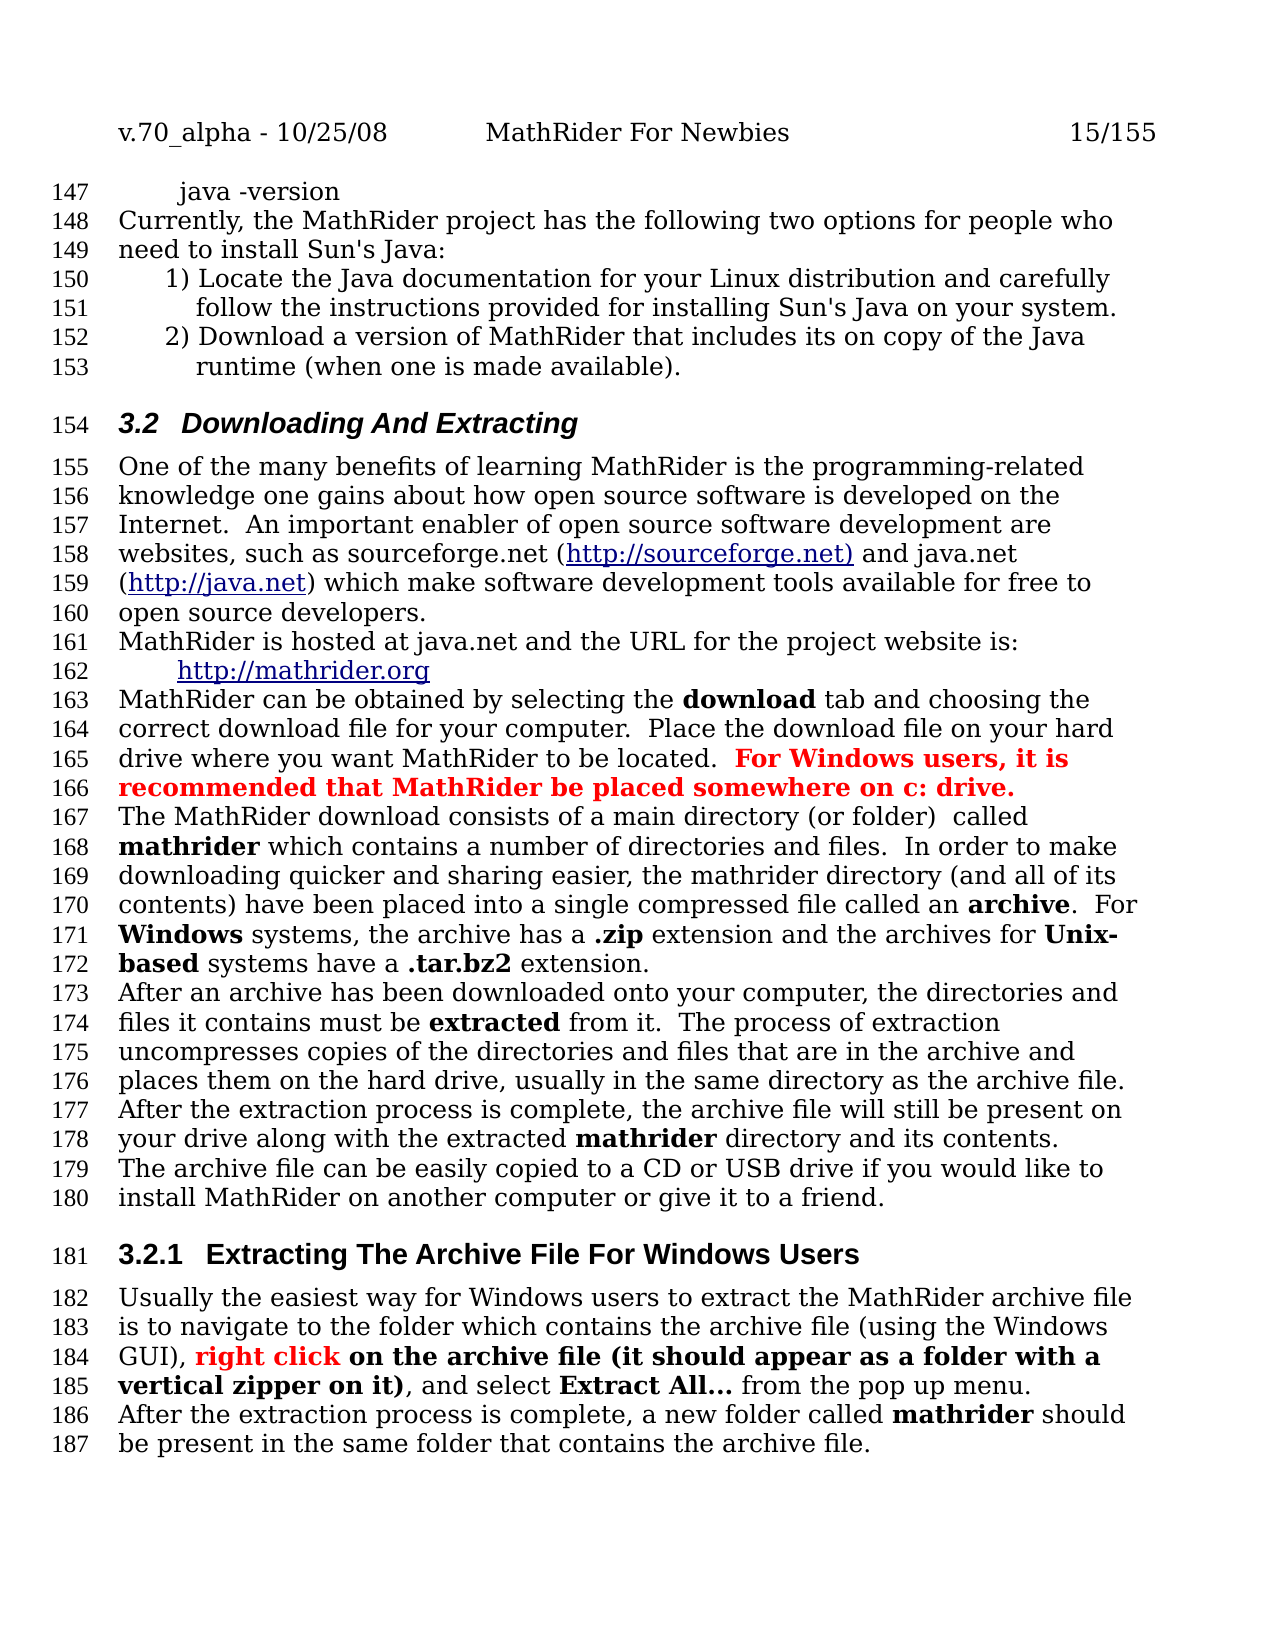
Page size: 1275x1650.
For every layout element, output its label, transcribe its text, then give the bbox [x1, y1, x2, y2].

text 2) Download a version of MathRider that includes its on copy of the Java runtime (when one is made available). [164, 323, 1157, 381]
text After the extraction process is complete, a new folder called mathrider should be present in the same folder that contains the archive file. [118, 1400, 1157, 1459]
text Usually the easiest way for Windows users to extract the MathRider archive file is to navigate to the folder which contains the archive file (using the Windows GUI), right click on the archive file (it should appear as a folder with a vertical zipper on it), and select Extract All... from the pop up menu. [118, 1283, 1157, 1400]
text MathRider is hosted at java.net and the URL for the project website is: [118, 627, 1157, 656]
text After an archive has been downloaded onto your computer, the directories and files it contains must be extracted from it. The process of extraction uncompresses copies of the directories and files that are in the archive and places them on the hard drive, usually in the same directory as the archive file. After the extraction process is complete, the archive file will still be present on your drive along with the extracted mathrider directory and its contents. [118, 978, 1157, 1154]
text http://mathrider.org [177, 656, 1157, 685]
text 1) Locate the Java documentation for your Linux distribution and carefully follow the instructions provided for installing Sun's Java on your system. [164, 264, 1157, 323]
subtitle Downloading And Extracting [118, 406, 1157, 439]
text Currently, the MathRider project has the following two options for people who need to install Sun's Java: [118, 206, 1157, 264]
text The MathRider download consists of a main directory (or folder) called mathrider which contains a number of directories and files. In order to make downloading quicker and sharing easier, the mathrider directory (and all of its contents) have been placed into a single compressed file called an archive. For Windows systems, the archive has a .zip extension and the archives for Unix-based systems have a .tar.bz2 extension. [118, 803, 1157, 978]
subtitle Extracting The Archive File For Windows Users [118, 1237, 1157, 1271]
text One of the many benefits of learning MathRider is the programming-related knowledge one gains about how open source software is developed on the Internet. An important enabler of open source software development are websites, such as sourceforge.net (http://sourceforge.net) and java.net (http://java.net) which make software development tools available for free to open source developers. [118, 452, 1157, 627]
text MathRider can be obtained by selecting the download tab and choosing the correct download file for your computer. Place the download file on your hard drive where you want MathRider to be located. For Windows users, it is recommended that MathRider be placed somewhere on c: drive. [118, 685, 1157, 803]
text The archive file can be easily copied to a CD or USB drive if you would like to install MathRider on another computer or give it to a friend. [118, 1154, 1157, 1212]
text java -version [179, 177, 1157, 206]
